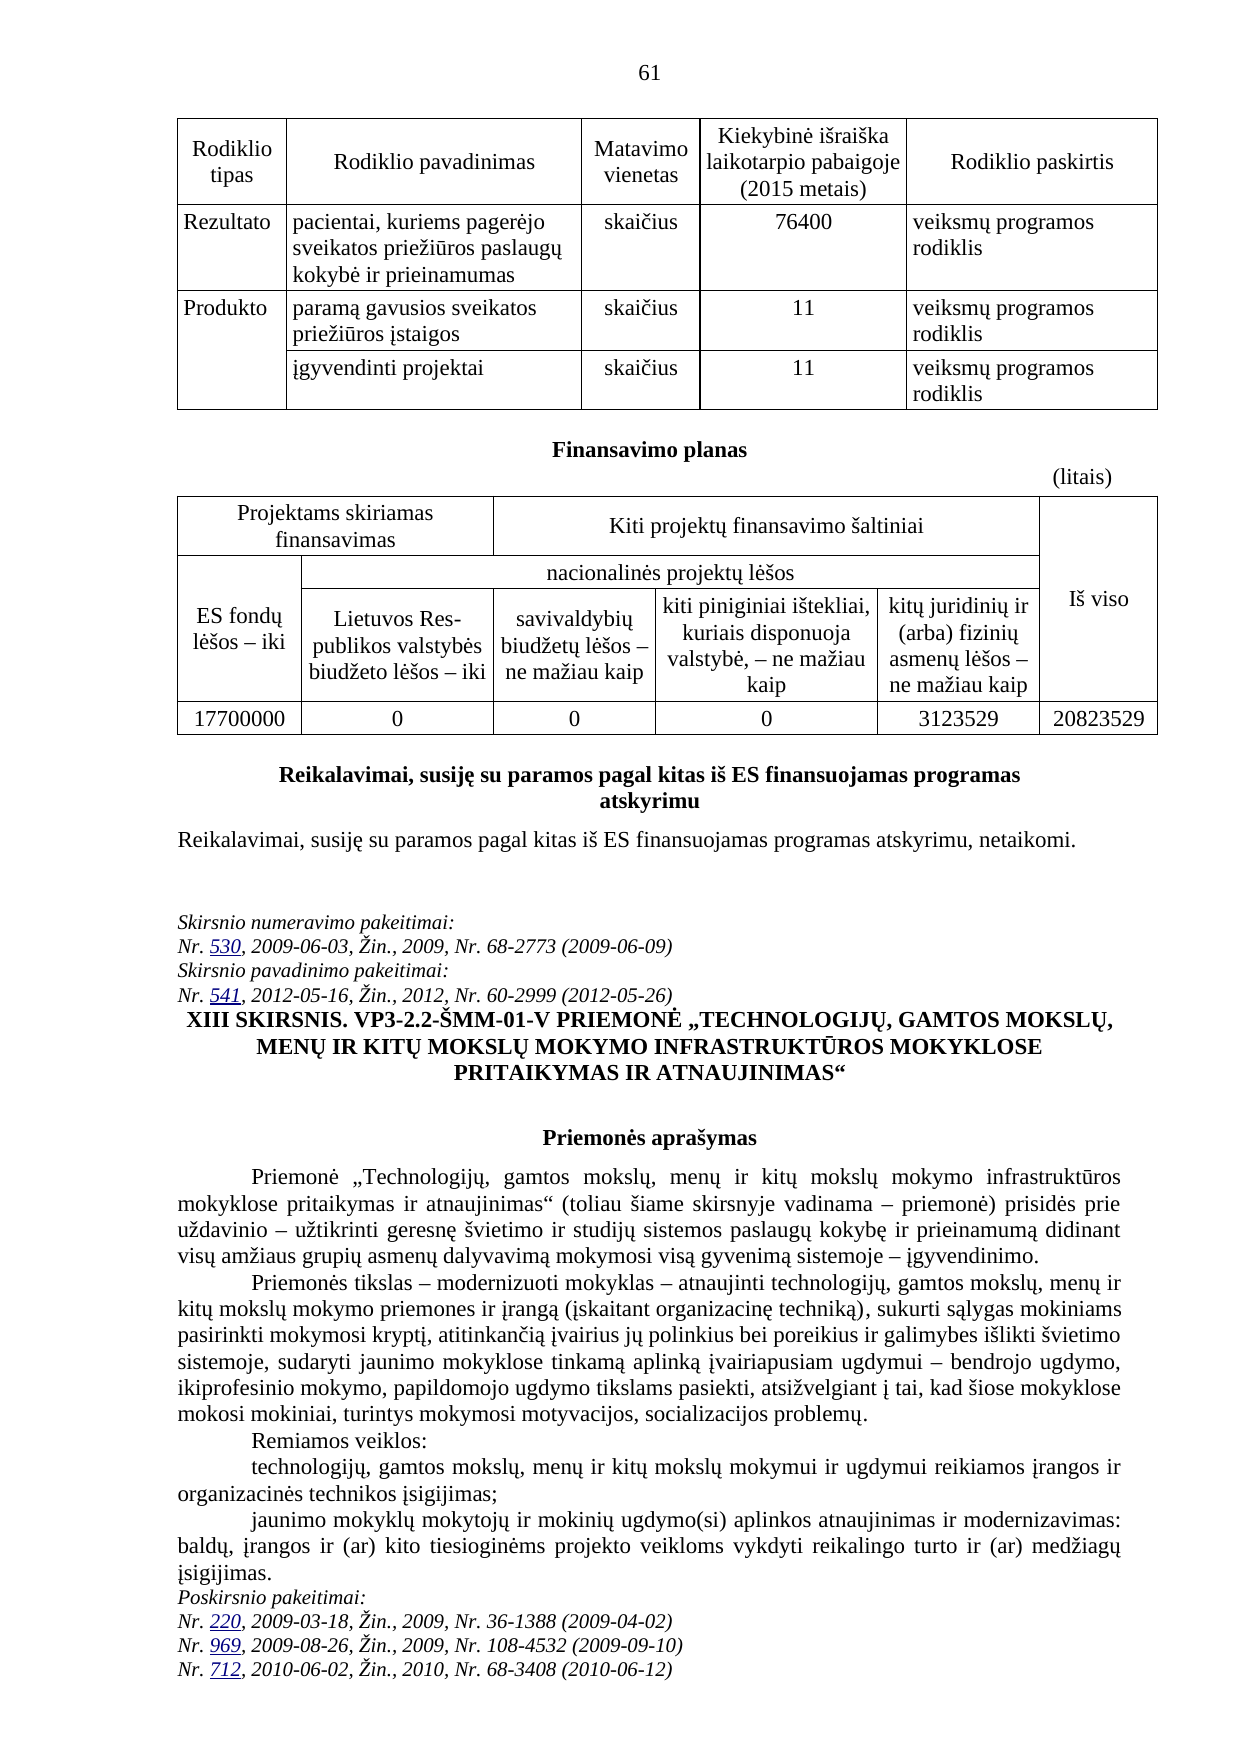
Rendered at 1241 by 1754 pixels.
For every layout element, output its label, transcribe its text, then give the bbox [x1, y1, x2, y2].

table_cell 3123529 [878, 702, 1039, 734]
text Priemonės tikslas – modernizuoti mokyklas – atnaujinti technologijų, gamtos mokslų, menų ir kitų mokslų mokymo priemones ir įrangą (įskaitant organizacinę techniką), sukurti sąlygas mokiniams pasirinkti mokymosi kryptį, atitinkančią įvairius jų polinkius bei poreikius ir galimybes išlikti švietimo sistemoje, sudaryti jaunimo mokyklose tinkamą aplinką įvairiapusiam ugdymui – bendrojo ugdymo, ikiprofesinio mokymo, papildomojo ugdymo tikslams pasiekti, atsižvelgiant į tai, kad šiose mokyklose mokosi mokiniai, turintys mokymosi motyvacijos, socializacijos problemų. [177, 1269, 1122, 1427]
table_header Iš viso [1040, 497, 1157, 701]
table_header Rodiklio pavadinimas [287, 119, 581, 204]
text Skirsnio pavadinimo pakeitimai: [177, 958, 1122, 982]
table_cell skaičius [582, 205, 699, 290]
table_cell veiksmų programos rodiklis [907, 351, 1157, 409]
table_cell paramą gavusios sveikatos priežiūros įstaigos [287, 291, 581, 349]
table_cell veiksmų programos rodiklis [907, 291, 1157, 349]
text Reikalavimai, susiję su paramos pagal kitas iš ES finansuojamas programas atskyrimu, netaikomi. [177, 826, 1122, 853]
table_cell 76400 [701, 205, 906, 290]
subtitle XIII SKIRSNIS. VP3-2.2-ŠMM-01-V priemonė „Technologijų, gamtos mokslų, menų IR KITŲ MOKSLŲ mokymo infrastruktūros mokyklose pritaikymas ir atnaujinimas“ [177, 1007, 1122, 1086]
text jaunimo mokyklų mokytojų ir mokinių ugdymo(si) aplinkos atnaujinimas ir modernizavimas: baldų, įrangos ir (ar) kito tiesioginėms projekto veikloms vykdyti reikalingo turto ir (ar) medžiagų įsigijimas. [177, 1506, 1122, 1585]
table_header Rodiklio tipas [178, 119, 286, 204]
text (litais) [177, 463, 1112, 489]
table_cell kitų juridinių ir (arba) fizinių asmenų lėšos – ne mažiau kaip [878, 589, 1039, 701]
text Nr. 969, 2009-08-26, Žin., 2009, Nr. 108-4532 (2009-09-10) [177, 1633, 1122, 1657]
table_header Matavimo vienetas [582, 119, 699, 204]
table_cell Lietuvos Res­publikos valstybės biudžeto lėšos – iki [302, 589, 493, 701]
table_cell savivaldybių biudžetų lėšos – ne mažiau kaip [494, 589, 655, 701]
text Nr. 530, 2009-06-03, Žin., 2009, Nr. 68-2773 (2009-06-09) [177, 934, 1122, 958]
text Reikalavimai, susiję su paramos pagal kitas iš ES finansuojamas programas atskyrimu [177, 761, 1122, 814]
table_header Kiekybinė išraiška laikotarpio pabaigoje (2015 metais) [701, 119, 906, 204]
table_header Projektams skiriamas finansavimas [178, 497, 493, 555]
table_cell 0 [302, 702, 493, 734]
table_header Rodiklio paskirtis [907, 119, 1157, 204]
text Nr. 220, 2009-03-18, Žin., 2009, Nr. 36-1388 (2009-04-02) [177, 1609, 1122, 1633]
table_cell 20823529 [1040, 702, 1157, 734]
table_cell nacionalinės projektų lėšos [302, 556, 1039, 588]
table_cell skaičius [582, 291, 699, 349]
table_cell 17700000 [178, 702, 301, 734]
table_cell 11 [701, 351, 906, 409]
table_cell įgyvendinti projektai [287, 351, 581, 409]
table_cell Rezultato [178, 205, 286, 290]
text Skirsnio numeravimo pakeitimai: [177, 910, 1122, 934]
table_cell pacientai, kuriems pagerėjo sveikatos priežiūros paslaugų kokybė ir prieinamumas [287, 205, 581, 290]
text Poskirsnio pakeitimai: [177, 1585, 1122, 1609]
text Finansavimo planas [177, 437, 1122, 463]
table_cell 0 [656, 702, 877, 734]
table_cell skaičius [582, 351, 699, 409]
table_cell kiti piniginiai ištekliai, kuriais disponuoja valsty­bė, – ne mažiau kaip [656, 589, 877, 701]
table_cell Produkto [178, 291, 286, 409]
text Nr. 541, 2012-05-16, Žin., 2012, Nr. 60-2999 (2012-05-26) [177, 982, 1122, 1007]
text technologijų, gamtos mokslų, menų ir kitų mokslų mokymui ir ugdymui reikiamos įrangos ir organizacinės technikos įsigijimas; [177, 1453, 1122, 1506]
text Priemonė „Technologijų, gamtos mokslų, menų ir kitų mokslų mokymo infrastruktūros mokyklose pritaikymas ir atnaujinimas“ (toliau šiame skirsnyje vadinama – priemonė) prisidės prie uždavinio – užtikrinti geresnę švietimo ir studijų sistemos paslaugų kokybę ir prieinamumą didinant visų amžiaus grupių asmenų dalyvavimą mokymosi visą gyvenimą sistemoje – įgyvendinimo. [177, 1163, 1122, 1269]
table_header Kiti projektų finansavimo šaltiniai [494, 497, 1039, 555]
text Remiamos veiklos: [177, 1427, 1122, 1453]
text Nr. 712, 2010-06-02, Žin., 2010, Nr. 68-3408 (2010-06-12) [177, 1657, 1122, 1681]
table_cell ES fondų lėšos – iki [178, 556, 301, 701]
table_cell 0 [494, 702, 655, 734]
table_cell veiksmų programos rodiklis [907, 205, 1157, 290]
text Priemonės aprašymas [177, 1124, 1122, 1151]
table_cell 11 [701, 291, 906, 349]
